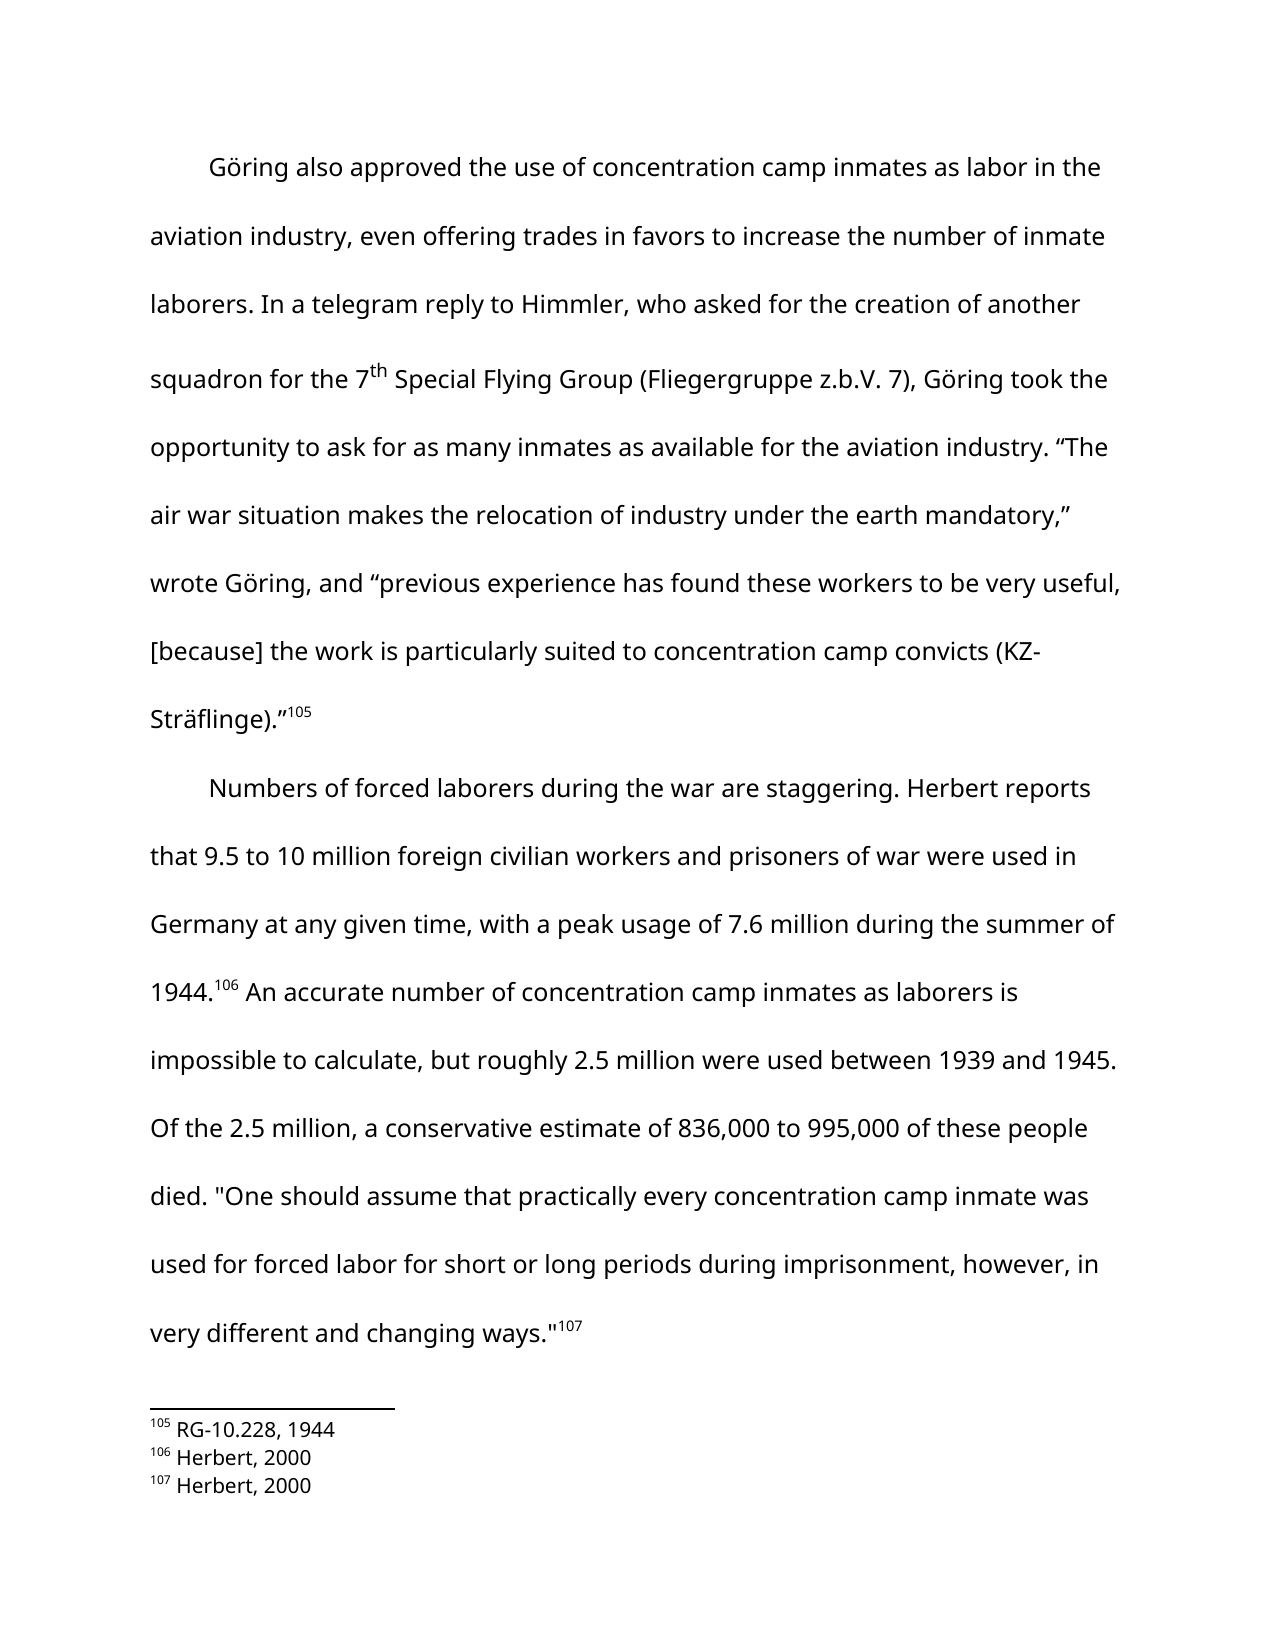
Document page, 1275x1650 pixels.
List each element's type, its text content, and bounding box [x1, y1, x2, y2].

text Numbers of forced laborers during the war are staggering. Herbert reports that 9.5 to 10 million foreign civilian workers and prisoners of war were used in Germany at any given time, with a peak usage of 7.6 million during the summer of 1944. An accurate number of concentration camp inmates as laborers is impossible to calculate, but roughly 2.5 million were used between 1939 and 1945. Of the 2.5 million, a conservative estimate of 836,000 to 995,000 of these people died. "One should assume that practically every concentration camp inmate was used for forced labor for short or long periods during imprisonment, however, in very different and changing ways." [150, 770, 1125, 1349]
text RG-10.228, 1944 [150, 1415, 1125, 1443]
text Herbert, 2000 [150, 1472, 1125, 1500]
text Göring also approved the use of concentration camp inmates as labor in the aviation industry, even offering trades in favors to increase the number of inmate laborers. In a telegram reply to Himmler, who asked for the creation of another squadron for the 7th Special Flying Group (Fliegergruppe z.b.V. 7), Göring took the opportunity to ask for as many inmates as available for the aviation industry. “The air war situation makes the relocation of industry under the earth mandatory,” wrote Göring, and “previous experience has found these workers to be very useful, [because] the work is particularly suited to concentration camp convicts (KZ-Sträflinge).” [150, 150, 1125, 736]
text Herbert, 2000 [150, 1443, 1125, 1472]
